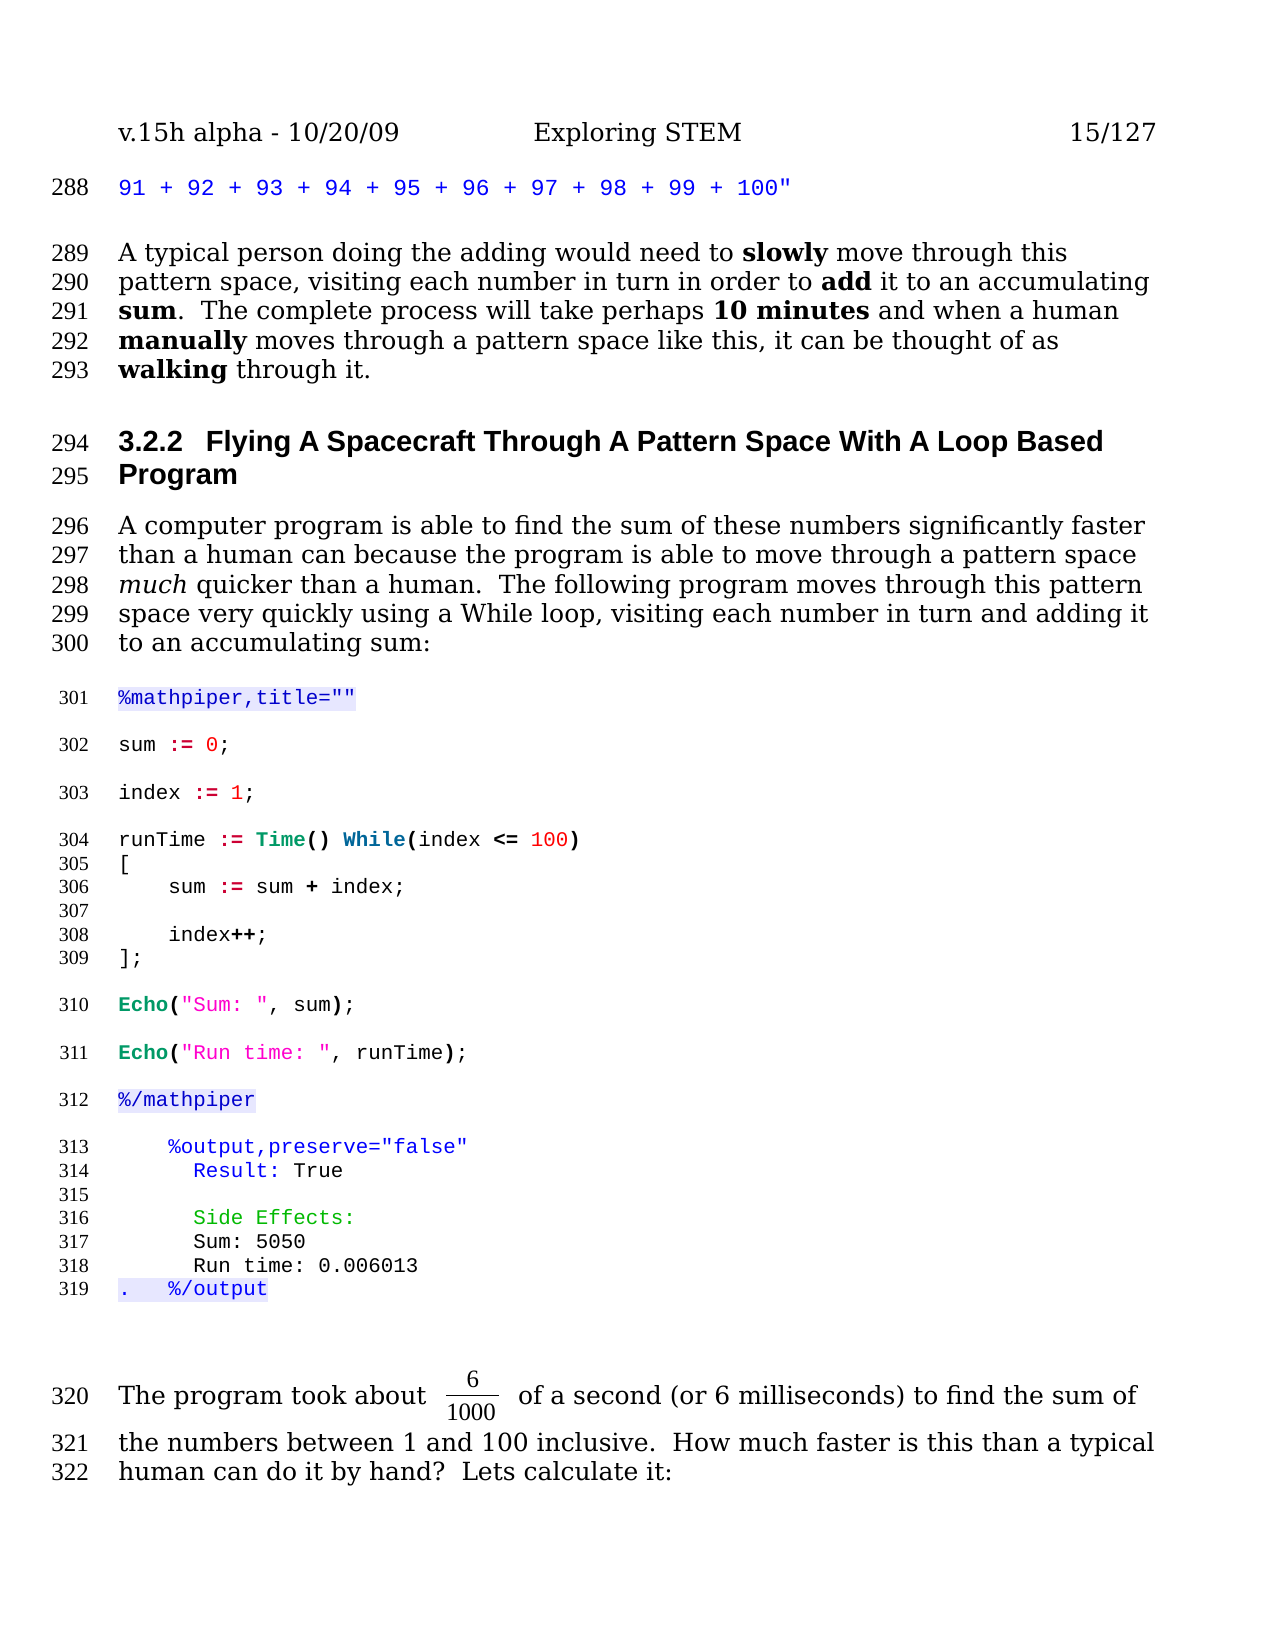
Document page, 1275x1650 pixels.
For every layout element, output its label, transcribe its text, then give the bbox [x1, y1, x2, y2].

text Run time: 0.006013 [118, 1254, 1157, 1278]
text [ [118, 853, 1157, 876]
text ]; [118, 947, 1157, 971]
text index := 1; [118, 782, 1157, 805]
text Echo("Run time: ", runTime); [118, 1042, 1157, 1065]
text 91 + 92 + 93 + 94 + 95 + 96 + 97 + 98 + 99 + 100" [118, 177, 1157, 203]
text Sum: 5050 [118, 1231, 1157, 1254]
text %mathpiper,title="" [118, 687, 1157, 711]
text A computer program is able to find the sum of these numbers significantly faster than a human can because the program is able to move through a pattern space much quicker than a human. The following program moves through this pattern space very quickly using a While loop, visiting each number in turn and adding it to an accumulating sum: [118, 512, 1157, 657]
text Echo("Sum: ", sum); [118, 994, 1157, 1018]
text A typical person doing the adding would need to slowly move through this pattern space, visiting each number in turn in order to add it to an accumulating sum. The complete process will take perhaps 10 minutes and when a human manually moves through a pattern space like this, it can be thought of as walking through it. [118, 238, 1157, 384]
text sum := 0; [118, 734, 1157, 758]
text %output,preserve="false" [118, 1136, 1157, 1160]
text runTime := Time() While(index <= 100) [118, 829, 1157, 853]
text Result: True [118, 1160, 1157, 1184]
text index++; [118, 923, 1157, 947]
text Side Effects: [118, 1207, 1157, 1231]
text sum := sum + index; [118, 876, 1157, 900]
text . %/output [118, 1278, 1157, 1302]
text The program took aboutof a second (or 6 milliseconds) to find the sum of the numbers between 1 and 100 inclusive. How much faster is this than a typical human can do it by hand? Lets calculate it: [118, 1364, 1157, 1486]
subtitle Flying A Spacecraft Through A Pattern Space With A Loop Based Program [118, 423, 1157, 491]
text %/mathpiper [118, 1089, 1157, 1113]
